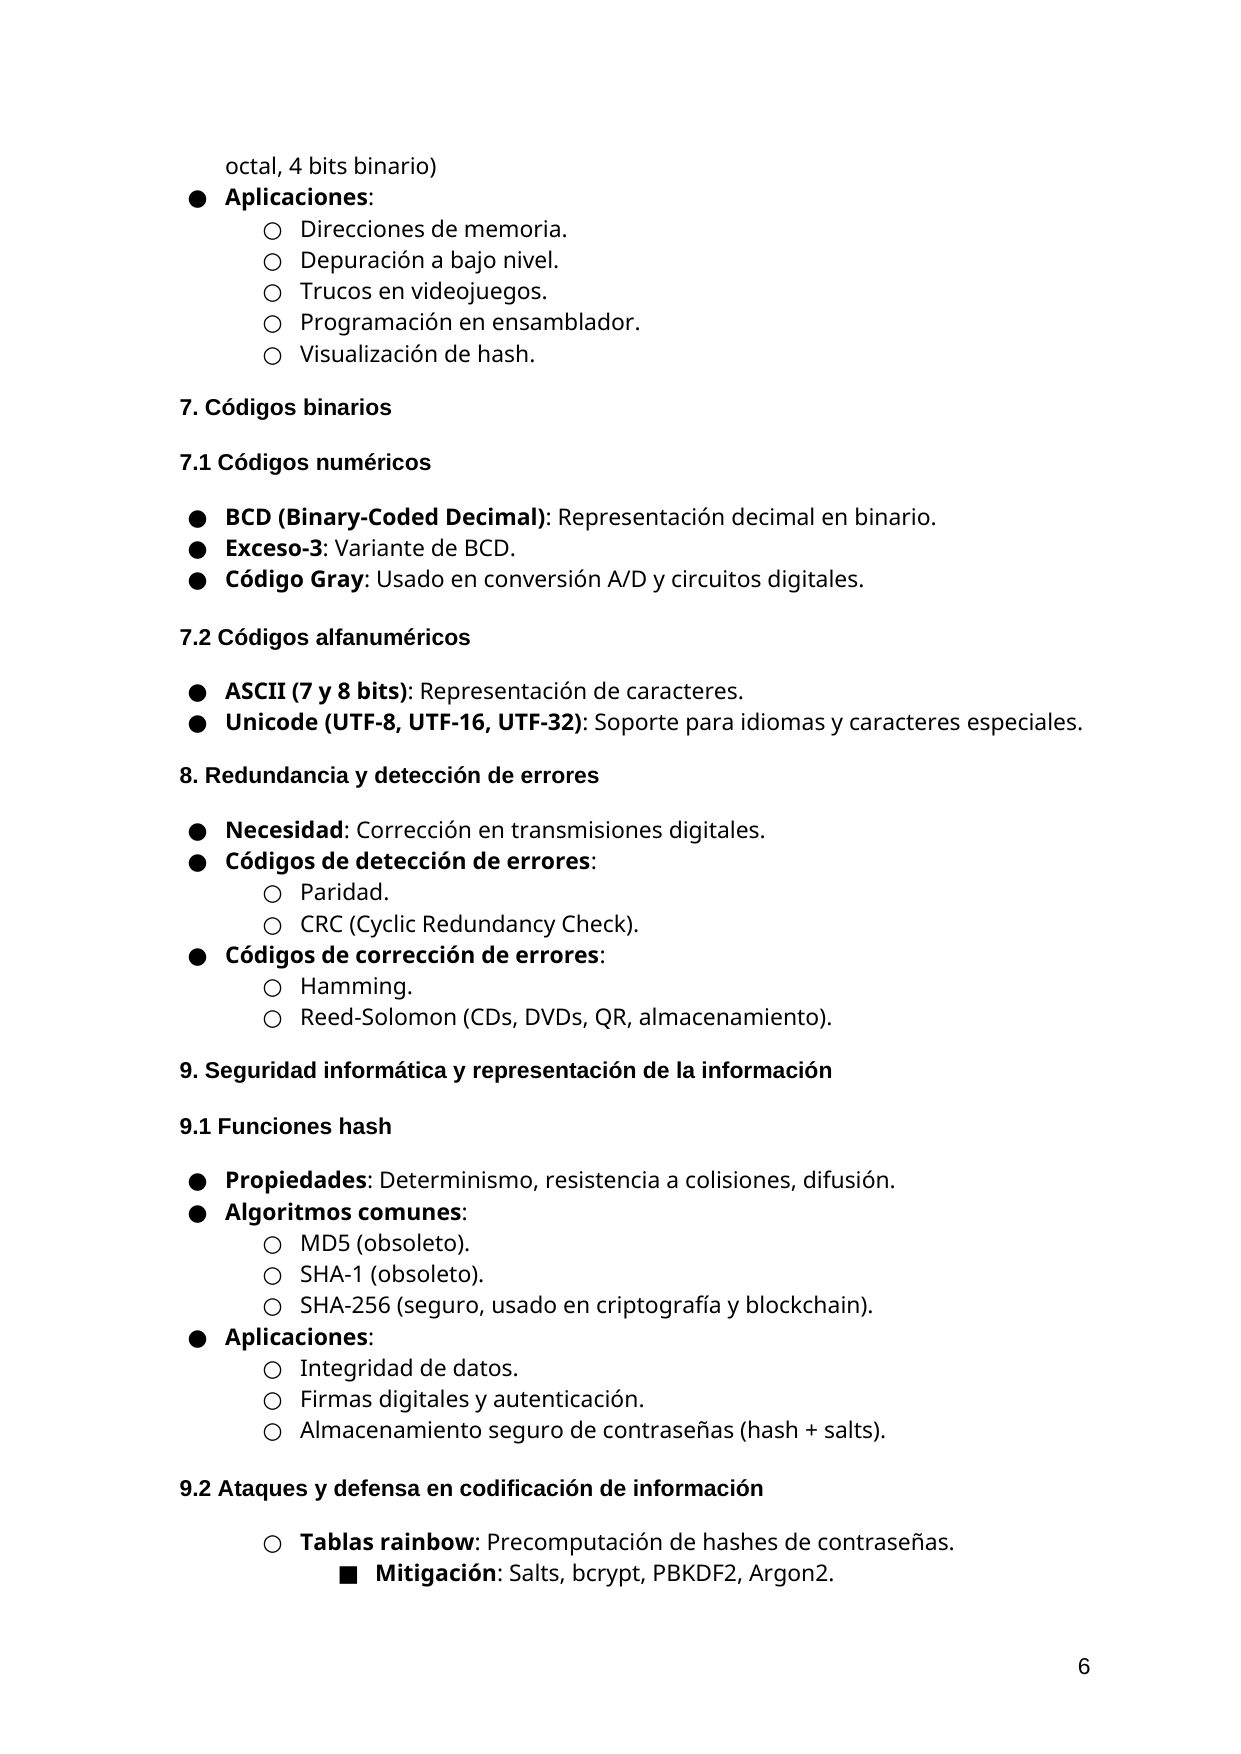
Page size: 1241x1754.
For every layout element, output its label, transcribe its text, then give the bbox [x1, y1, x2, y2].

list Unicode (UTF-8, UTF-16, UTF-32): Soporte para idiomas y caracteres especiales. [187, 706, 1090, 737]
list Aplicaciones: [187, 181, 1090, 212]
list Trucos en videojuegos. [262, 275, 1090, 306]
list MD5 (obsoleto). [262, 1227, 1090, 1258]
text 9.2 Ataques y defensa en codificación de información [179, 1475, 1090, 1501]
text 9. Seguridad informática y representación de la información [179, 1057, 1090, 1084]
list Aplicaciones: [187, 1321, 1090, 1352]
list Algoritmos comunes: [187, 1196, 1090, 1227]
text 7. Códigos binarios [179, 394, 1090, 420]
list CRC (Cyclic Redundancy Check). [262, 907, 1090, 939]
text 8. Redundancia y detección de errores [179, 762, 1090, 789]
list Hamming. [262, 970, 1090, 1001]
list Programación en ensamblador. [262, 306, 1090, 337]
list Depuración a bajo nivel. [262, 244, 1090, 275]
list BCD (Binary-Coded Decimal): Representación decimal en binario. [187, 501, 1090, 532]
list Firmas digitales y autenticación. [262, 1383, 1090, 1414]
list Códigos de detección de errores: [187, 845, 1090, 876]
text 9.1 Funciones hash [179, 1113, 1090, 1139]
list Propiedades: Determinismo, resistencia a colisiones, difusión. [187, 1164, 1090, 1196]
list Código Gray: Usado en conversión A/D y circuitos digitales. [187, 563, 1090, 594]
list Necesidad: Corrección en transmisiones digitales. [187, 814, 1090, 845]
list Tablas rainbow: Precomputación de hashes de contraseñas. [262, 1526, 1090, 1557]
list Exceso-3: Variante de BCD. [187, 532, 1090, 563]
list SHA-1 (obsoleto). [262, 1258, 1090, 1289]
list SHA-256 (seguro, usado en criptografía y blockchain). [262, 1289, 1090, 1321]
list Reed-Solomon (CDs, DVDs, QR, almacenamiento). [262, 1001, 1090, 1032]
list octal, 4 bits binario) [187, 150, 1090, 181]
list ASCII (7 y 8 bits): Representación de caracteres. [187, 675, 1090, 706]
text 7.1 Códigos numéricos [179, 449, 1090, 476]
list Visualización de hash. [262, 337, 1090, 369]
list Almacenamiento seguro de contraseñas (hash + salts). [262, 1414, 1090, 1446]
list Direcciones de memoria. [262, 212, 1090, 244]
list Integridad de datos. [262, 1352, 1090, 1383]
list Mitigación: Salts, bcrypt, PBKDF2, Argon2. [337, 1557, 1090, 1589]
list Códigos de corrección de errores: [187, 939, 1090, 970]
list Paridad. [262, 876, 1090, 907]
text 7.2 Códigos alfanuméricos [179, 623, 1090, 650]
